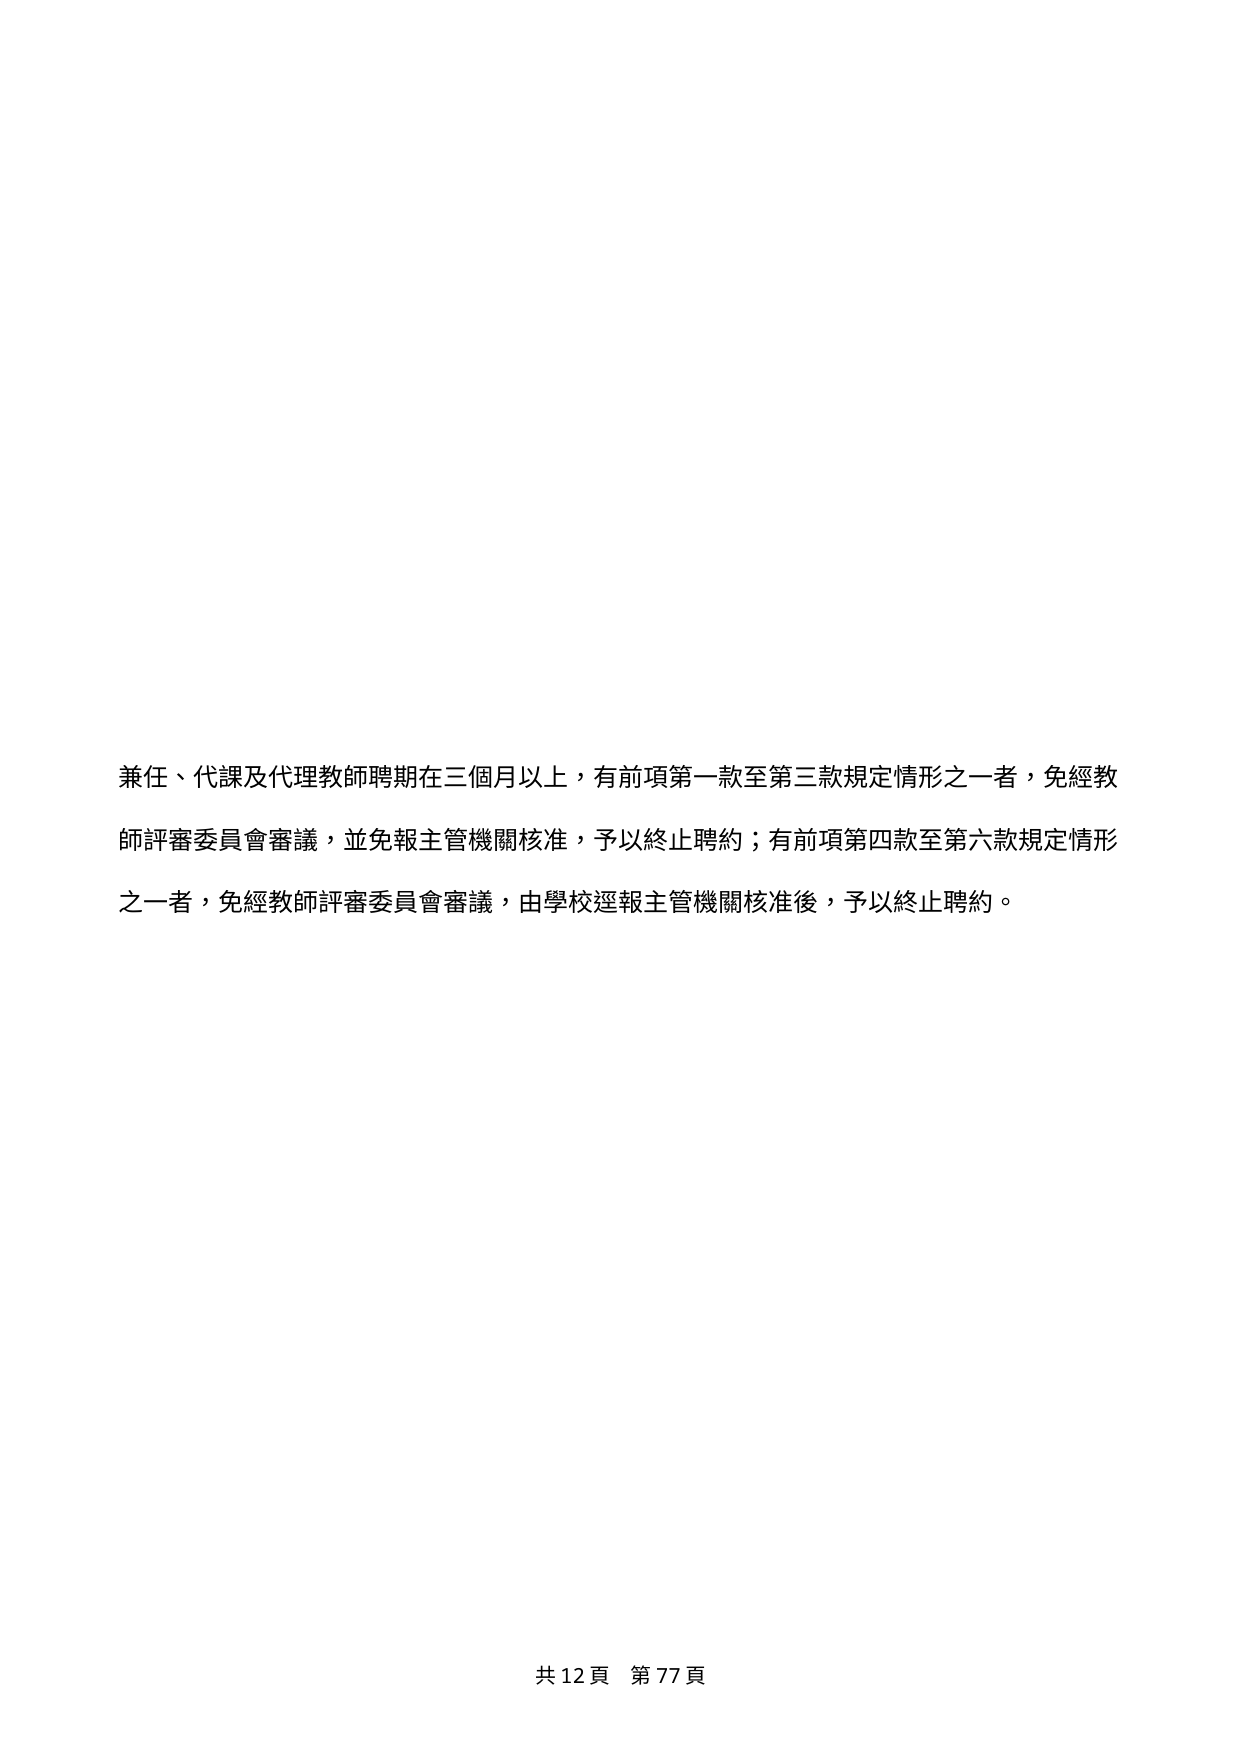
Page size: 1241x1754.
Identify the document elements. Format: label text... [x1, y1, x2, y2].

text 兼任、代課及代理教師聘期在三個月以上，有前項第一款至第三款規定情形之一者，免經教師評審委員會審議，並免報主管機關核准，予以終止聘約；有前項第四款至第六款規定情形之一者，免經教師評審委員會審議，由學校逕報主管機關核准後，予以終止聘約。 [118, 734, 1122, 922]
